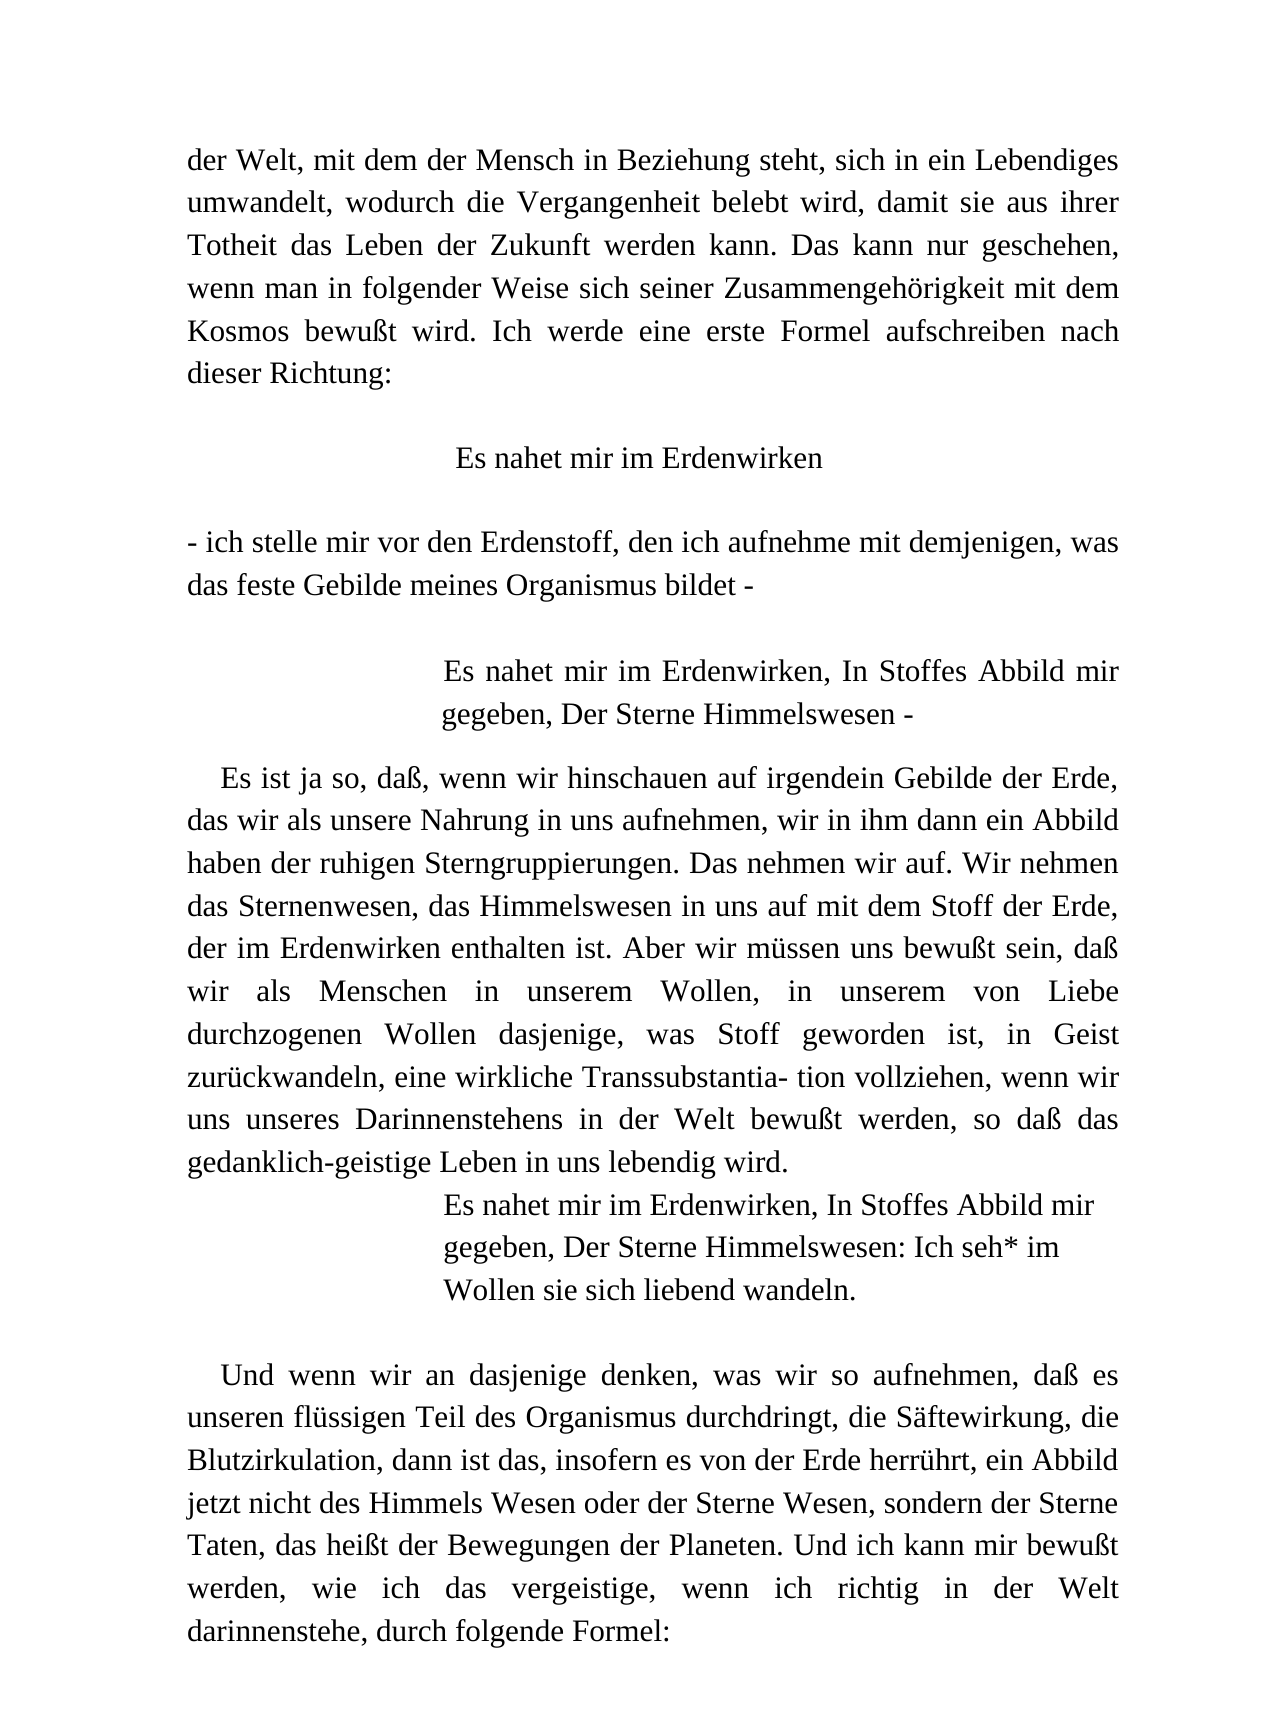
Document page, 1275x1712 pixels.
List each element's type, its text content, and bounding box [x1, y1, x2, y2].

text Es nahet mir im Erdenwirken [158, 439, 1120, 475]
text der Welt, mit dem der Mensch in Beziehung steht, sich in ein Lebendiges umwandelt, wodurch die Vergangenheit belebt wird, damit sie aus ihrer Totheit das Leben der Zukunft werden kann. Das kann nur geschehen, wenn man in folgender Weise sich seiner Zusammengehörigkeit mit dem Kosmos bewußt wird. Ich werde eine erste Formel aufschreiben nach dieser Richtung: [187, 141, 1120, 390]
text Es ist ja so, daß, wenn wir hinschauen auf irgendein Gebilde der Erde, das wir als unsere Nahrung in uns aufnehmen, wir in ihm dann ein Abbild haben der ruhigen Sterngruppierungen. Das nehmen wir auf. Wir nehmen das Sternenwesen, das Himmelswesen in uns auf mit dem Stoff der Erde, der im Erdenwirken enthalten ist. Aber wir müssen uns bewußt sein, daß wir als Menschen in unserem Wollen, in unserem von Liebe durchzogenen Wollen dasjenige, was Stoff geworden ist, in Geist zurückwandeln, eine wirkliche Transsubstantia- tion vollziehen, wenn wir uns unseres Darinnenstehens in der Welt bewußt werden, so daß das gedanklich-geistige Leben in uns lebendig wird. [187, 759, 1120, 1179]
text - ich stelle mir vor den Erdenstoff, den ich aufnehme mit demjenigen, was das feste Gebilde meines Organismus bildet - [187, 523, 1120, 603]
text Es nahet mir im Erdenwirken, In Stoffes Abbild mir gegeben, Der Sterne Himmelswesen - [441, 652, 1120, 731]
text Und wenn wir an dasjenige denken, was wir so aufnehmen, daß es unseren flüssigen Teil des Organismus durchdringt, die Säftewirkung, die Blutzirkulation, dann ist das, insofern es von der Erde herrührt, ein Abbild jetzt nicht des Himmels Wesen oder der Sterne Wesen, sondern der Sterne Taten, das heißt der Bewegungen der Planeten. Und ich kann mir bewußt werden, wie ich das vergeistige, wenn ich richtig in der Welt darinnenstehe, durch folgende Formel: [187, 1356, 1120, 1648]
text Es nahet mir im Erdenwirken, In Stoffes Abbild mir gegeben, Der Sterne Himmelswesen: Ich seh* im Wollen sie sich liebend wandeln. [443, 1186, 1120, 1307]
